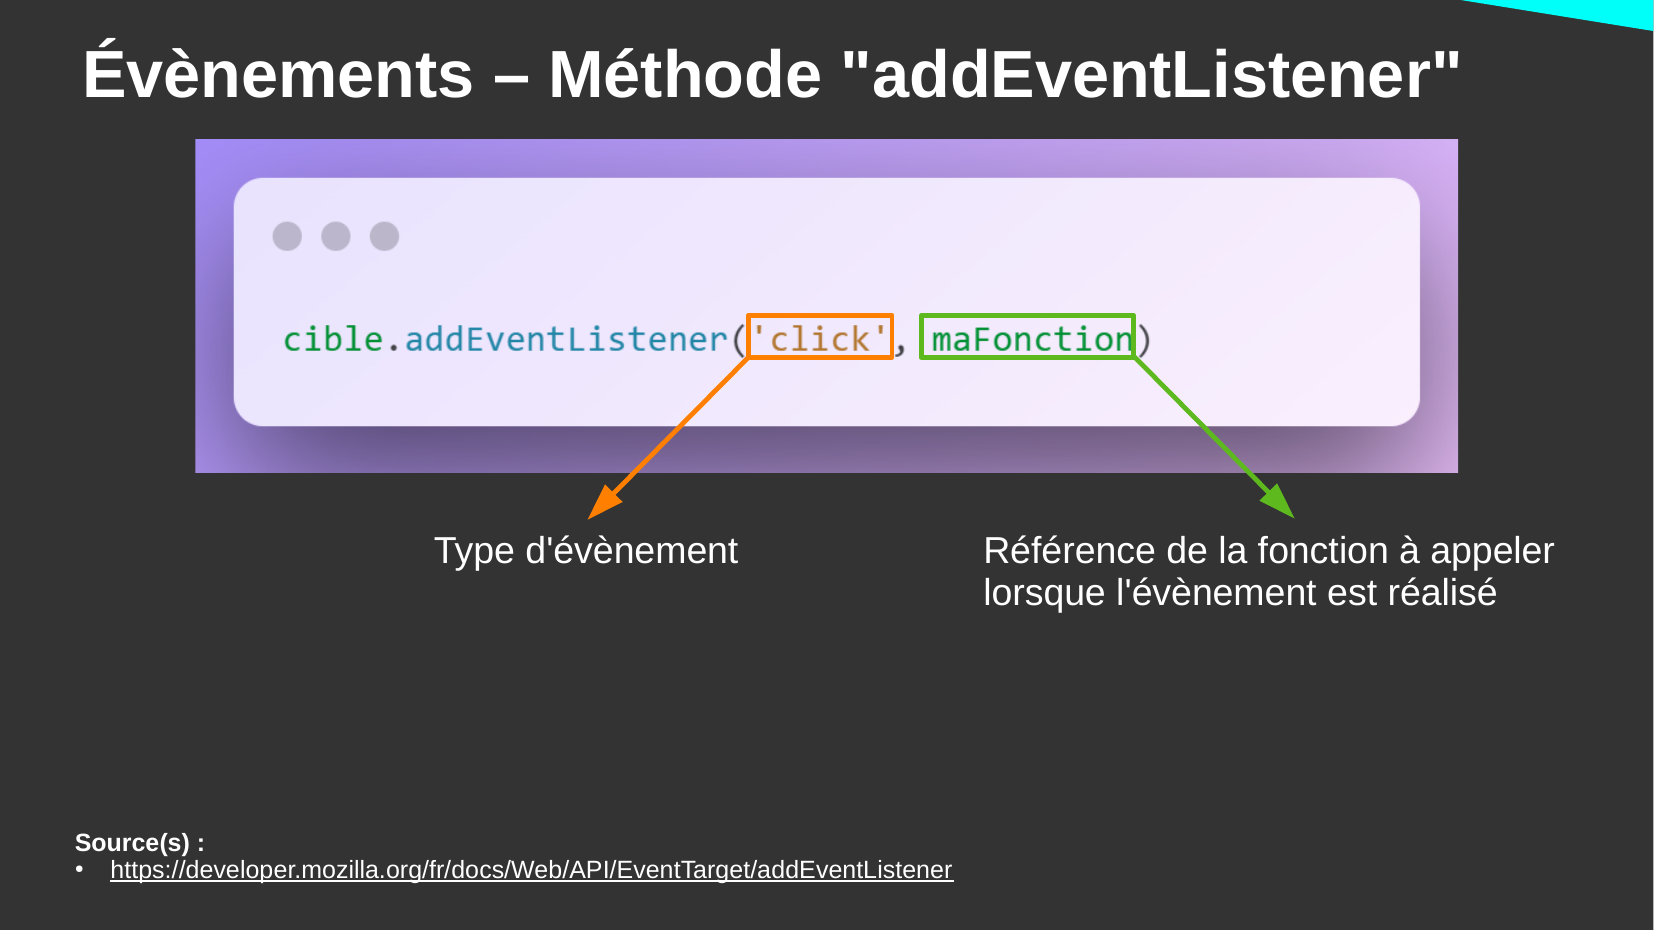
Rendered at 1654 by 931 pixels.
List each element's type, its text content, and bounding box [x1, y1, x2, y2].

text_box Référence de la fonction à appeler lorsque l'évènement est réalisé [968, 521, 1630, 663]
picture [751, 318, 890, 355]
title Évènements – Méthode "addEventListener" [82, 37, 1571, 114]
text_box [1460, 0, 1654, 32]
text_box Source(s) : https://developer.mozilla.org/fr/docs/Web/API/EventTarget/addEventListener [60, 820, 1583, 892]
picture [924, 318, 1131, 355]
picture [195, 139, 1459, 473]
text_box Type d'évènement [419, 521, 756, 579]
